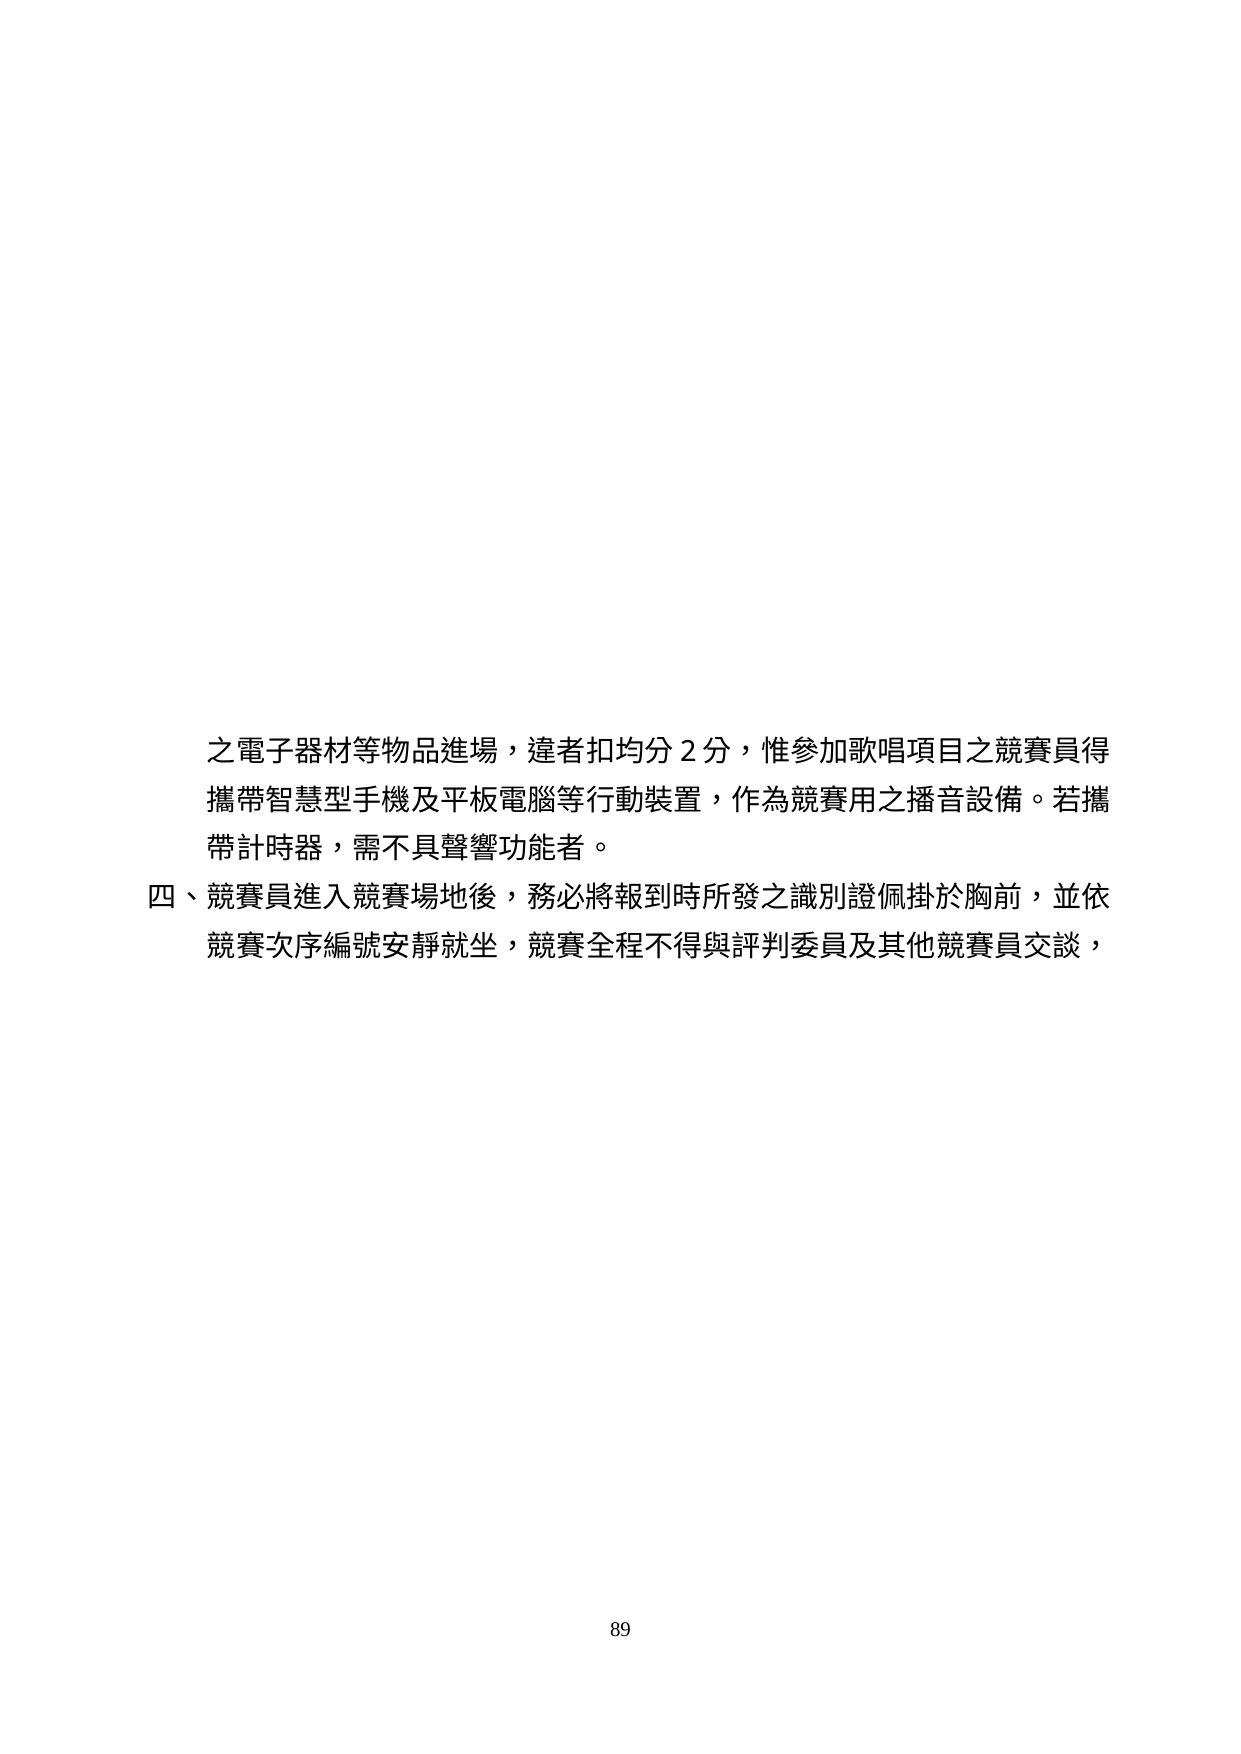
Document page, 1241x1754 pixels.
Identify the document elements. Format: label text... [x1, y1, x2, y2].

text 四、競賽員進入競賽場地後，務必將報到時所發之識別證佩掛於胸前，並依競賽次序編號安靜就坐，競賽全程不得與評判委員及其他競賽員交談， [148, 874, 1122, 964]
text 之電子器材等物品進場，違者扣均分2分，惟參加歌唱項目之競賽員得攜帶智慧型手機及平板電腦等行動裝置，作為競賽用之播音設備。若攜帶計時器，需不具聲響功能者。 [148, 728, 1122, 867]
